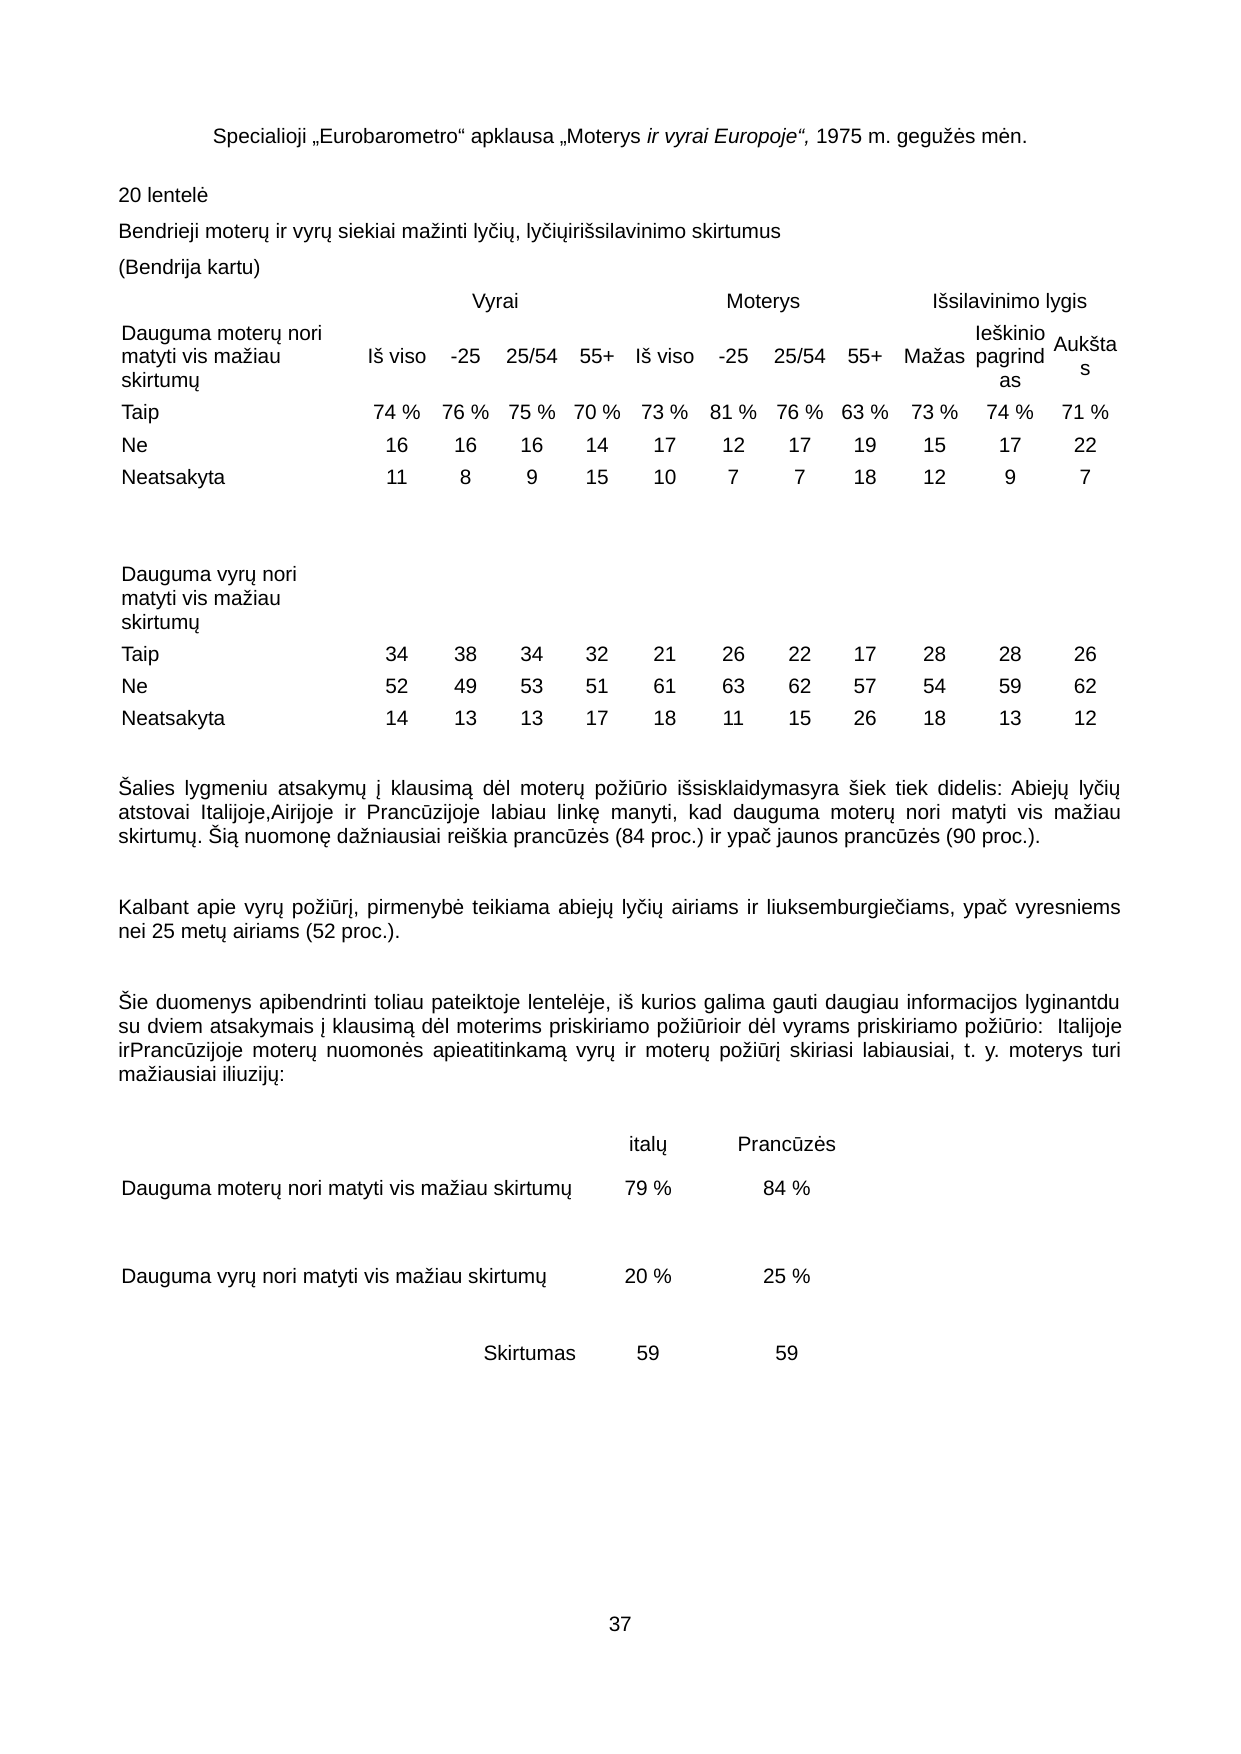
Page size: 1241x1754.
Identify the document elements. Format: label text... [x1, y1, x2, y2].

text Kalbant apie vyrų požiūrį, pirmenybė teikiama abiejų lyčių airiams ir liuksemburgiečiams, ypač vyresniems nei 25 metų airiams (52 proc.). [118, 895, 1122, 943]
table_cell [1048, 526, 1122, 558]
table_cell 19 [833, 428, 897, 461]
table_cell Skirtumas [118, 1336, 579, 1369]
table_cell Dauguma vyrų nori matyti vis mažiau skirtumų [118, 558, 361, 637]
table_cell 71 % [1048, 396, 1122, 428]
table_cell [767, 526, 833, 558]
table_cell 9 [972, 461, 1048, 493]
table_cell [499, 493, 565, 526]
table_cell [972, 493, 1048, 526]
table_cell 17 [972, 428, 1048, 461]
text Šalies lygmeniu atsakymų į klausimą dėl moterų požiūrio išsisklaidymasyra šiek tiek didelis: Abiejų lyčių atstovai Italijoje,Airijoje ir Prancūzijoje labiau linkę manyti, kad dauguma moterų nori matyti vis mažiau skirtumų. Šią nuomonę dažniausiai reiškia prancūzės (84 proc.) ir ypač jaunos prancūzės (90 proc.). [118, 776, 1122, 848]
table_cell 13 [499, 702, 565, 734]
table_cell 14 [361, 702, 432, 734]
table_cell [629, 526, 700, 558]
table_cell Neatsakyta [118, 702, 361, 734]
table_cell 26 [1048, 637, 1122, 669]
table_cell 28 [972, 637, 1048, 669]
table_cell [118, 1304, 579, 1336]
table_cell -25 [432, 317, 499, 396]
table_cell 12 [1048, 702, 1122, 734]
table_cell 25 % [717, 1248, 856, 1304]
table_cell 55+ [565, 317, 629, 396]
table_header [118, 284, 361, 317]
table_cell 26 [700, 637, 767, 669]
table_cell [700, 493, 767, 526]
table_cell 18 [629, 702, 700, 734]
table_header [118, 1128, 579, 1160]
table_cell 15 [767, 702, 833, 734]
table_cell Taip [118, 396, 361, 428]
table_cell 17 [833, 637, 897, 669]
table_cell 81 % [700, 396, 767, 428]
table_cell 17 [629, 428, 700, 461]
table_cell [717, 1304, 856, 1336]
table_cell 7 [700, 461, 767, 493]
text (Bendrija kartu) [118, 254, 1122, 278]
table_cell 16 [361, 428, 432, 461]
table_cell 12 [700, 428, 767, 461]
table_cell 63 % [833, 396, 897, 428]
table_cell [565, 493, 629, 526]
table_cell 74 % [972, 396, 1048, 428]
table_cell [1048, 493, 1122, 526]
table_cell [565, 558, 629, 637]
table_cell 38 [432, 637, 499, 669]
table_cell 7 [1048, 461, 1122, 493]
table_cell 53 [499, 670, 565, 702]
table_cell 70 % [565, 396, 629, 428]
table_cell 18 [897, 702, 972, 734]
table_cell 25/54 [767, 317, 833, 396]
table_cell 73 % [897, 396, 972, 428]
table_cell 20 % [579, 1248, 717, 1304]
table_cell 76 % [432, 396, 499, 428]
table_cell 10 [629, 461, 700, 493]
table_cell 13 [972, 702, 1048, 734]
table_cell Neatsakyta [118, 461, 361, 493]
table_cell 76 % [767, 396, 833, 428]
table_cell 62 [767, 670, 833, 702]
table_cell Aukštas [1048, 317, 1122, 396]
table_cell Ne [118, 670, 361, 702]
table_cell Dauguma vyrų nori matyti vis mažiau skirtumų [118, 1248, 579, 1304]
table_cell 17 [565, 702, 629, 734]
table_cell [118, 526, 361, 558]
text 20 lentelė [118, 183, 1122, 207]
table_cell [629, 493, 700, 526]
table_cell [432, 493, 499, 526]
table_cell [700, 558, 767, 637]
table_cell 59 [579, 1336, 717, 1369]
table_cell 11 [361, 461, 432, 493]
table_cell [897, 493, 972, 526]
table_cell 59 [717, 1336, 856, 1369]
table_cell 49 [432, 670, 499, 702]
table_cell Iš viso [629, 317, 700, 396]
table_cell 73 % [629, 396, 700, 428]
table_cell 11 [700, 702, 767, 734]
table_cell Dauguma moterų nori matyti vis mažiau skirtumų [118, 1160, 579, 1216]
table_cell [833, 558, 897, 637]
table_header italų [579, 1128, 717, 1160]
table_cell [432, 526, 499, 558]
table_header Vyrai [361, 284, 629, 317]
table_cell 84 % [717, 1160, 856, 1216]
table_cell 25/54 [499, 317, 565, 396]
table_cell 54 [897, 670, 972, 702]
table_cell [897, 558, 972, 637]
table_cell 22 [1048, 428, 1122, 461]
table_cell 15 [565, 461, 629, 493]
table_cell Taip [118, 637, 361, 669]
table_cell [499, 526, 565, 558]
table_cell Ne [118, 428, 361, 461]
table_cell 59 [972, 670, 1048, 702]
table_cell [1048, 558, 1122, 637]
table_cell 15 [897, 428, 972, 461]
table_cell 34 [361, 637, 432, 669]
table_cell [499, 558, 565, 637]
table_cell [579, 1216, 717, 1248]
table_cell [972, 526, 1048, 558]
table_cell 28 [897, 637, 972, 669]
table_cell [717, 1216, 856, 1248]
table_cell 13 [432, 702, 499, 734]
table_cell 62 [1048, 670, 1122, 702]
table_header Prancūzės [717, 1128, 856, 1160]
table_cell 57 [833, 670, 897, 702]
table_cell 26 [833, 702, 897, 734]
table_cell 61 [629, 670, 700, 702]
table_cell 18 [833, 461, 897, 493]
table_cell 12 [897, 461, 972, 493]
table_cell Dauguma moterų nori matyti vis mažiau skirtumų [118, 317, 361, 396]
table_cell 32 [565, 637, 629, 669]
table_cell -25 [700, 317, 767, 396]
table_cell [833, 526, 897, 558]
table_cell Mažas [897, 317, 972, 396]
table_cell 17 [767, 428, 833, 461]
table_cell 9 [499, 461, 565, 493]
text Bendrieji moterų ir vyrų siekiai mažinti lyčių, lyčiųirišsilavinimo skirtumus [118, 219, 1122, 243]
table_cell [767, 558, 833, 637]
table_cell 21 [629, 637, 700, 669]
table_cell 51 [565, 670, 629, 702]
table_cell 79 % [579, 1160, 717, 1216]
table_cell [833, 493, 897, 526]
table_cell 55+ [833, 317, 897, 396]
table_cell 22 [767, 637, 833, 669]
table_cell [361, 493, 432, 526]
table_cell 34 [499, 637, 565, 669]
table_cell [629, 558, 700, 637]
table_cell Ieškinio pagrindas [972, 317, 1048, 396]
table_cell 75 % [499, 396, 565, 428]
table_cell [118, 493, 361, 526]
table_cell 63 [700, 670, 767, 702]
table_cell 8 [432, 461, 499, 493]
table_header Išsilavinimo lygis [897, 284, 1122, 317]
table_cell 14 [565, 428, 629, 461]
table_cell [432, 558, 499, 637]
table_cell 74 % [361, 396, 432, 428]
table_cell [565, 526, 629, 558]
table_cell Iš viso [361, 317, 432, 396]
table_header Moterys [629, 284, 897, 317]
table_cell [118, 1216, 579, 1248]
table_cell [897, 526, 972, 558]
table_cell [767, 493, 833, 526]
table_cell 52 [361, 670, 432, 702]
table_cell [361, 558, 432, 637]
table_cell 7 [767, 461, 833, 493]
table_cell [361, 526, 432, 558]
table_cell [700, 526, 767, 558]
table_cell [579, 1304, 717, 1336]
text Šie duomenys apibendrinti toliau pateiktoje lentelėje, iš kurios galima gauti daugiau informacijos lyginantdu su dviem atsakymais į klausimą dėl moterims priskiriamo požiūrioir dėl vyrams priskiriamo požiūrio: Italijoje irPrancūzijoje moterų nuomonės apieatitinkamą vyrų ir moterų požiūrį skiriasi labiausiai, t. y. moterys turi mažiausiai iliuzijų: [118, 990, 1122, 1086]
table_cell [972, 558, 1048, 637]
table_cell 16 [499, 428, 565, 461]
table_cell 16 [432, 428, 499, 461]
